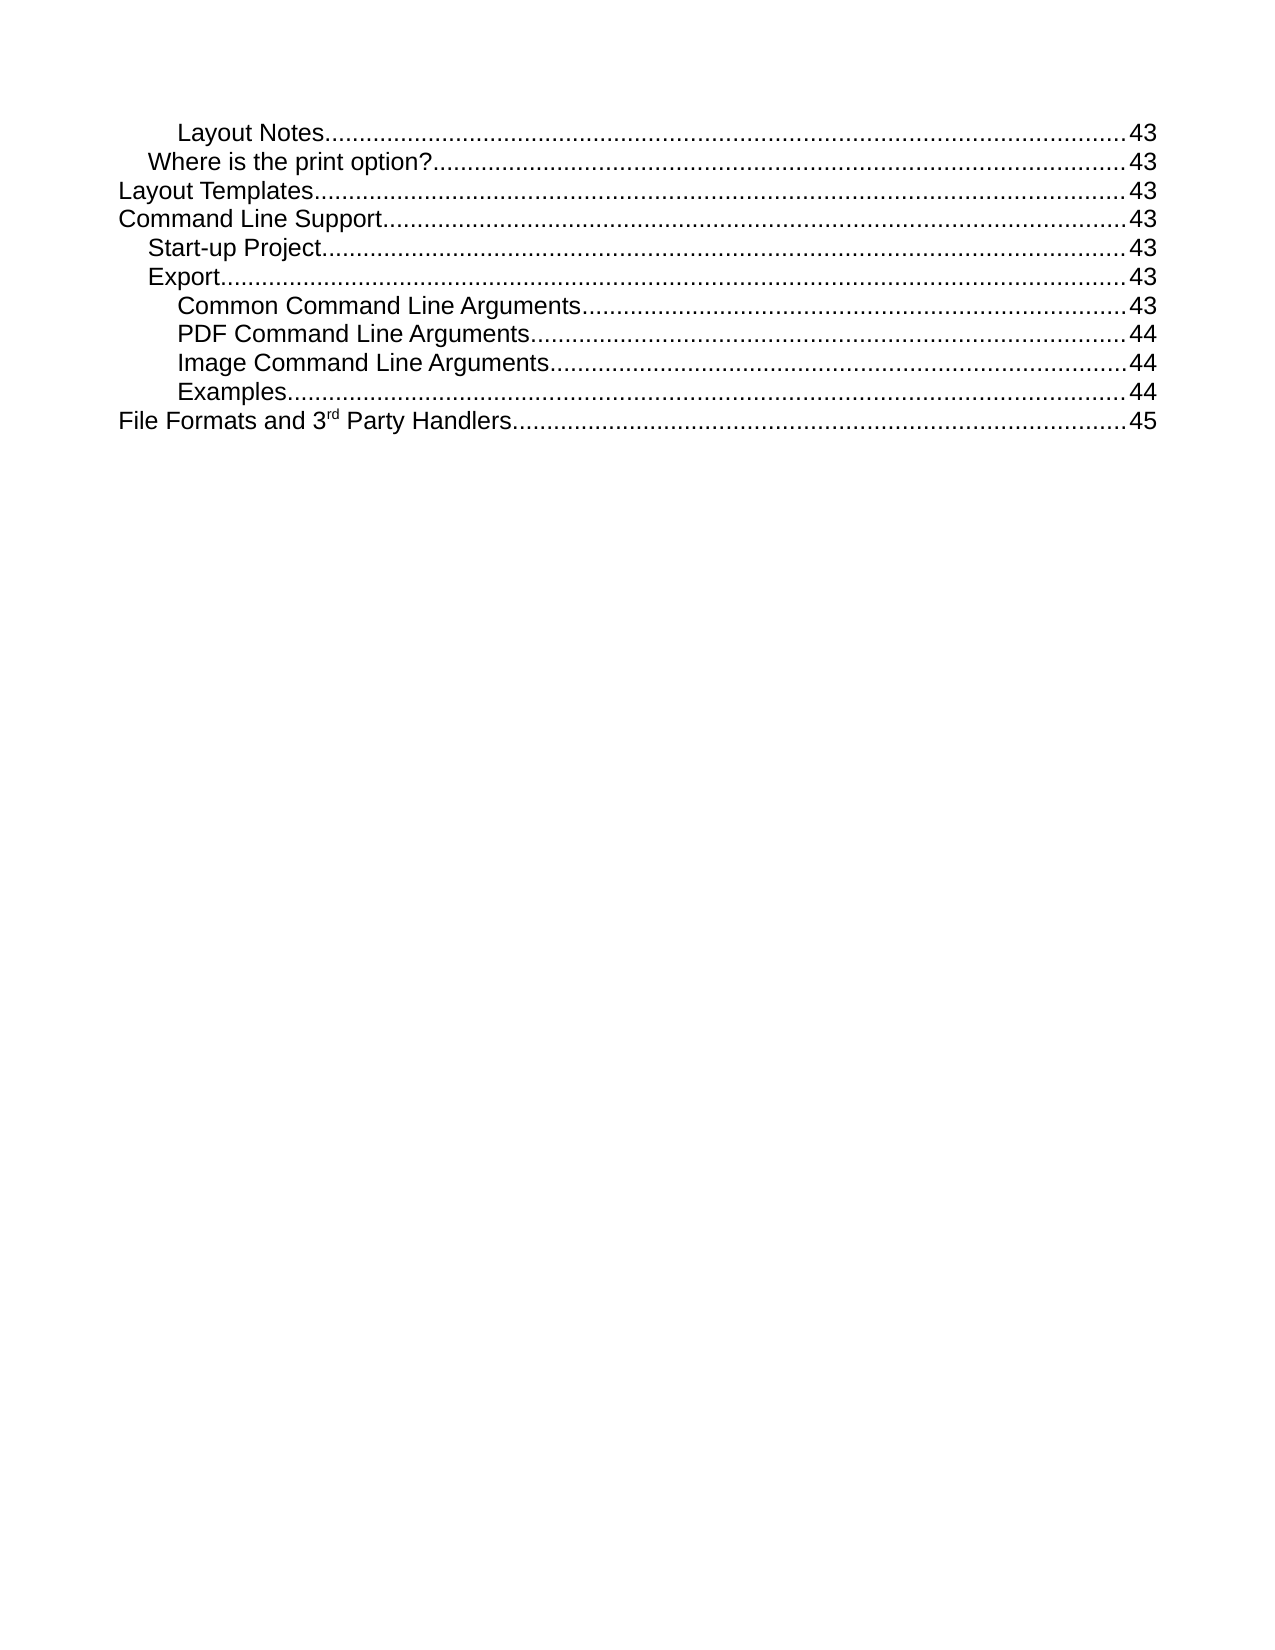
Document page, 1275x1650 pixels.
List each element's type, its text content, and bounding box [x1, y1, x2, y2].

text PDF Command Line Arguments 44 [177, 319, 1157, 348]
text Layout Notes 43 [177, 118, 1157, 147]
text File Formats and 3rd Party Handlers 45 [118, 406, 1157, 434]
text Examples 44 [177, 377, 1157, 406]
text Where is the print option? 43 [148, 147, 1157, 176]
text Command Line Support 43 [118, 204, 1157, 233]
text Image Command Line Arguments 44 [177, 348, 1157, 377]
text Export 43 [148, 262, 1157, 291]
text Common Command Line Arguments 43 [177, 291, 1157, 319]
text Start-up Project 43 [148, 233, 1157, 262]
text Layout Templates 43 [118, 176, 1157, 204]
